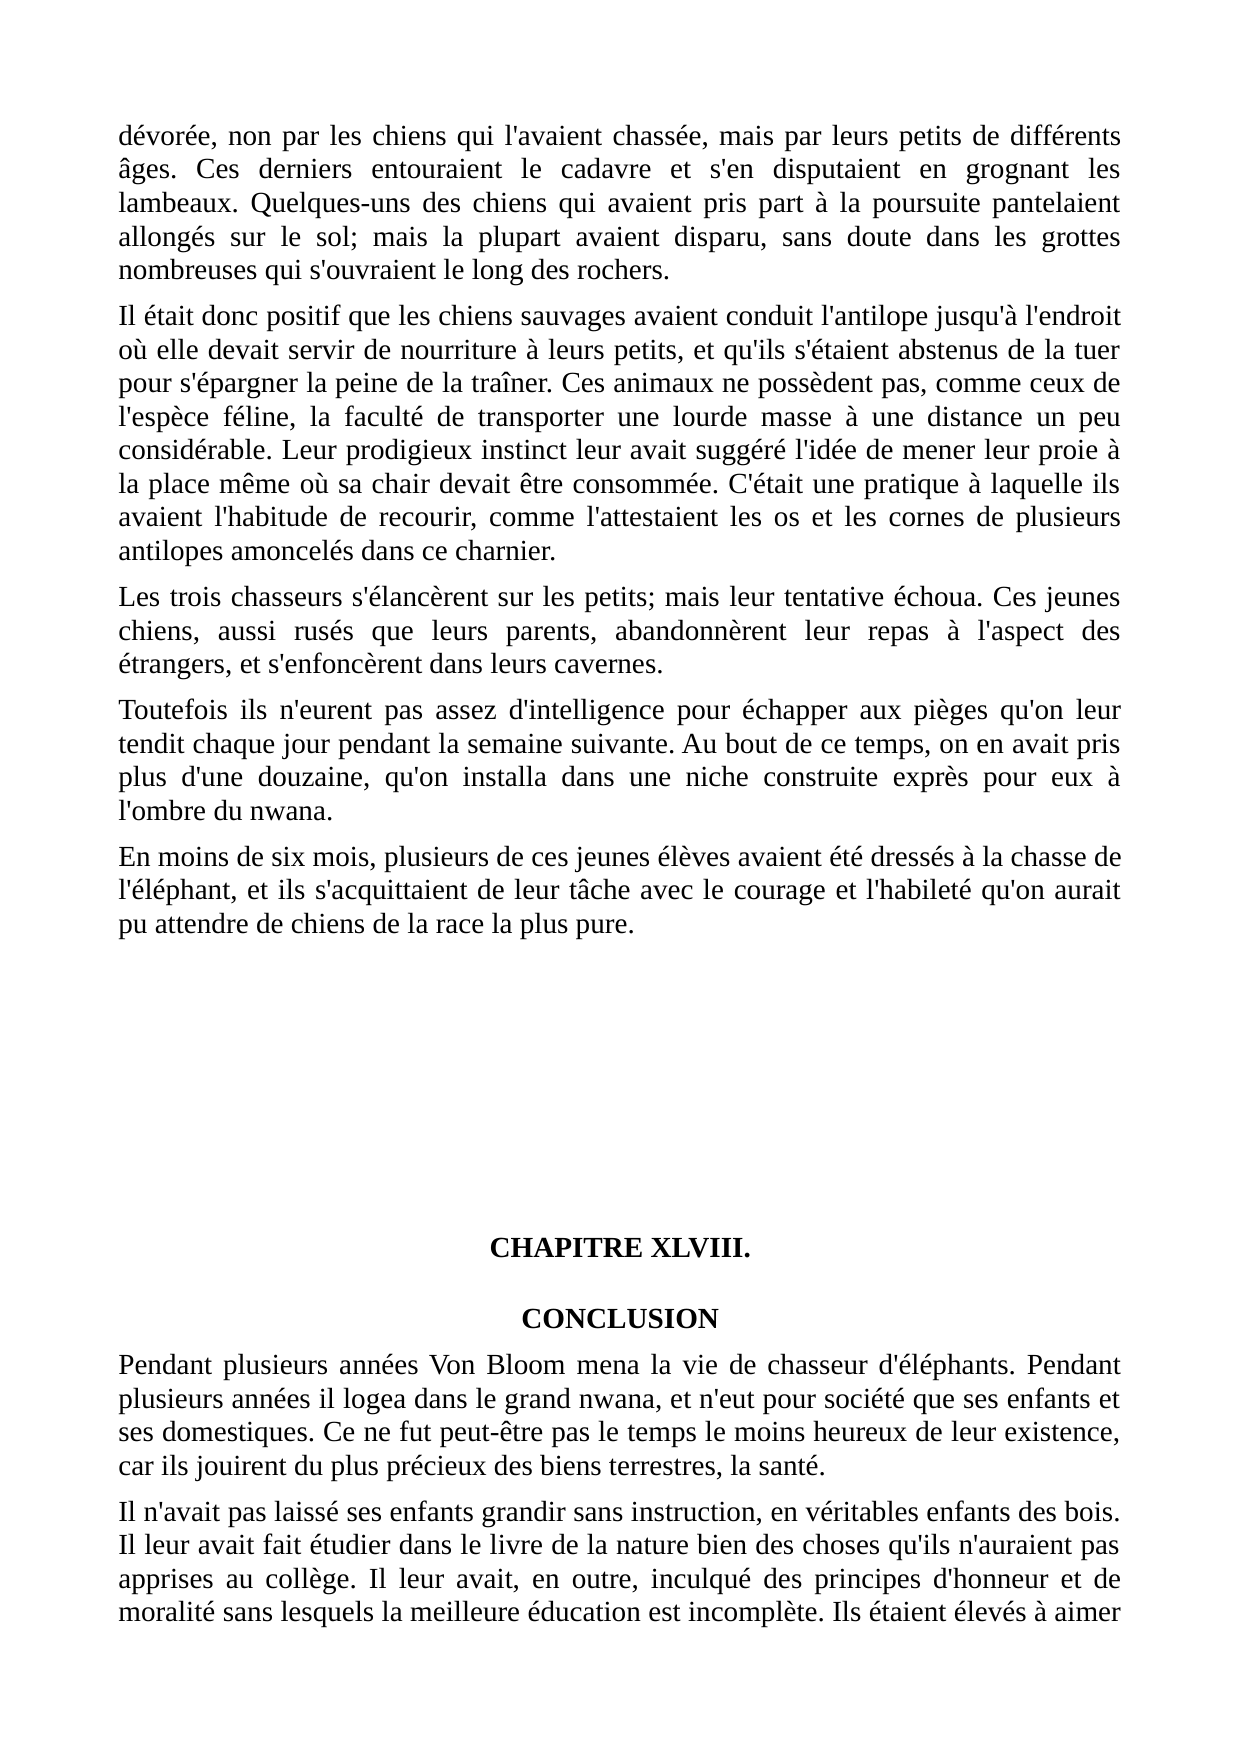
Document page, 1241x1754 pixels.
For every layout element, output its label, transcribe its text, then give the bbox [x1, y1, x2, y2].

text Il n'avait pas laissé ses enfants grandir sans instruction, en véritables enfants des bois. Il leur avait fait étudier dans le livre de la nature bien des choses qu'ils n'auraient pas apprises au collège. Il leur avait, en outre, inculqué des principes d'honneur et de moralité sans lesquels la meilleure éducation est incomplète. Ils étaient élevés à aimer [118, 1494, 1122, 1628]
subtitle CONCLUSION [118, 1301, 1122, 1335]
text Toutefois ils n'eurent pas assez d'intelligence pour échapper aux pièges qu'on leur tendit chaque jour pendant la semaine suivante. Au bout de ce temps, on en avait pris plus d'une douzaine, qu'on installa dans une niche construite exprès pour eux à l'ombre du nwana. [118, 692, 1122, 826]
text Il était donc positif que les chiens sauvages avaient conduit l'antilope jusqu'à l'endroit où elle devait servir de nourriture à leurs petits, et qu'ils s'étaient abstenus de la tuer pour s'épargner la peine de la traîner. Ces animaux ne possèdent pas, comme ceux de l'espèce féline, la faculté de transporter une lourde masse à une distance un peu considérable. Leur prodigieux instinct leur avait suggéré l'idée de mener leur proie à la place même où sa chair devait être consommée. C'était une pratique à laquelle ils avaient l'habitude de recourir, comme l'attestaient les os et les cornes de plusieurs antilopes amoncelés dans ce charnier. [118, 298, 1122, 567]
text dévorée, non par les chiens qui l'avaient chassée, mais par leurs petits de différents âges. Ces derniers entouraient le cadavre et s'en disputaient en grognant les lambeaux. Quelques-uns des chiens qui avaient pris part à la poursuite pantelaient allongés sur le sol; mais la plupart avaient disparu, sans doute dans les grottes nombreuses qui s'ouvraient le long des rochers. [118, 118, 1122, 286]
text En moins de six mois, plusieurs de ces jeunes élèves avaient été dressés à la chasse de l'éléphant, et ils s'acquittaient de leur tâche avec le courage et l'habileté qu'on aurait pu attendre de chiens de la race la plus pure. [118, 839, 1122, 939]
subtitle CHAPITRE XLVIII. [118, 1230, 1122, 1264]
text Pendant plusieurs années Von Bloom mena la vie de chasseur d'éléphants. Pendant plusieurs années il logea dans le grand nwana, et n'eut pour société que ses enfants et ses domestiques. Ce ne fut peut-être pas le temps le moins heureux de leur existence, car ils jouirent du plus précieux des biens terrestres, la santé. [118, 1347, 1122, 1481]
text Les trois chasseurs s'élancèrent sur les petits; mais leur tentative échoua. Ces jeunes chiens, aussi rusés que leurs parents, abandonnèrent leur repas à l'aspect des étrangers, et s'enfoncèrent dans leurs cavernes. [118, 579, 1122, 680]
